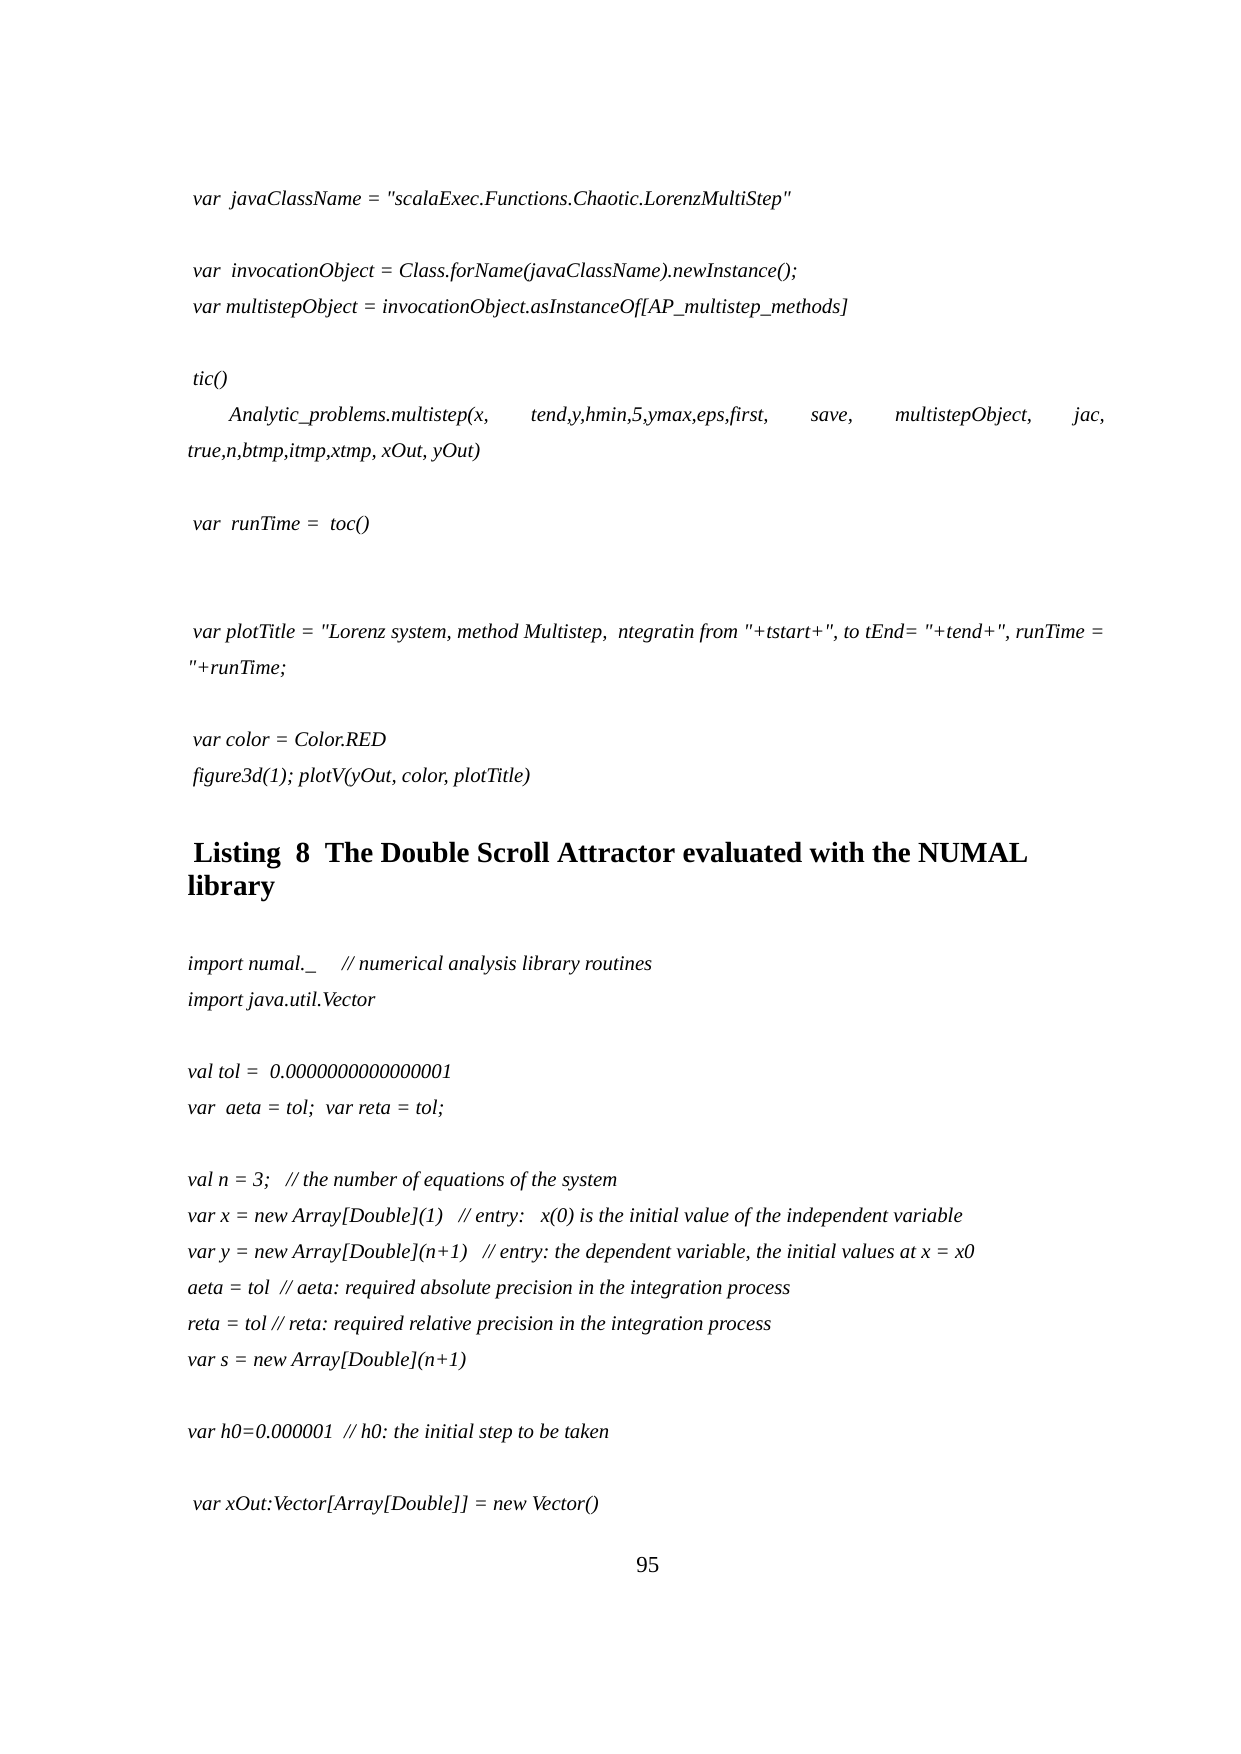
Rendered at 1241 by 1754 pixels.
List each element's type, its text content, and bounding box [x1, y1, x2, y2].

text figure3d(1); plotV(yOut, color, plotTitle) [187, 763, 1108, 787]
text var y = new Array[Double](n+1) // entry: the dependent variable, the initial values at x = x0 [187, 1239, 1108, 1263]
text var h0=0.000001 // h0: the initial step to be taken [187, 1419, 1108, 1443]
text Listing 8 The Double Scroll Attractor evaluated with the NUMAL library [187, 835, 1108, 902]
text var x = new Array[Double](1) // entry: x(0) is the initial value of the independent variable [187, 1203, 1108, 1227]
text var runTime = toc() [187, 510, 1108, 534]
text Analytic_problems.multistep(x, tend,y,hmin,5,ymax,eps,first, save, multistepObject, jac, true,n,btmp,itmp,xtmp, xOut, yOut) [187, 402, 1108, 462]
text val tol = 0.0000000000000001 [187, 1058, 1108, 1083]
text import numal._ // numerical analysis library routines [187, 950, 1108, 974]
text var color = Color.RED [187, 727, 1108, 751]
text var javaClassName = "scalaExec.Functions.Chaotic.LorenzMultiStep" [187, 186, 1108, 210]
text reta = tol // reta: required relative precision in the integration process [187, 1311, 1108, 1335]
text tic() [187, 366, 1108, 390]
text var xOut:Vector[Array[Double]] = new Vector() [187, 1491, 1108, 1515]
text var s = new Array[Double](n+1) [187, 1347, 1108, 1371]
text val n = 3; // the number of equations of the system [187, 1167, 1108, 1191]
text var plotTitle = "Lorenz system, method Multistep, ntegratin from "+tstart+", to tEnd= "+tend+", runTime = "+runTime; [187, 618, 1108, 679]
text import java.util.Vector [187, 986, 1108, 1011]
text var invocationObject = Class.forName(javaClassName).newInstance(); [187, 258, 1108, 282]
text var multistepObject = invocationObject.asInstanceOf[AP_multistep_methods] [187, 294, 1108, 318]
text var aeta = tol; var reta = tol; [187, 1094, 1108, 1119]
text aeta = tol // aeta: required absolute precision in the integration process [187, 1275, 1108, 1299]
